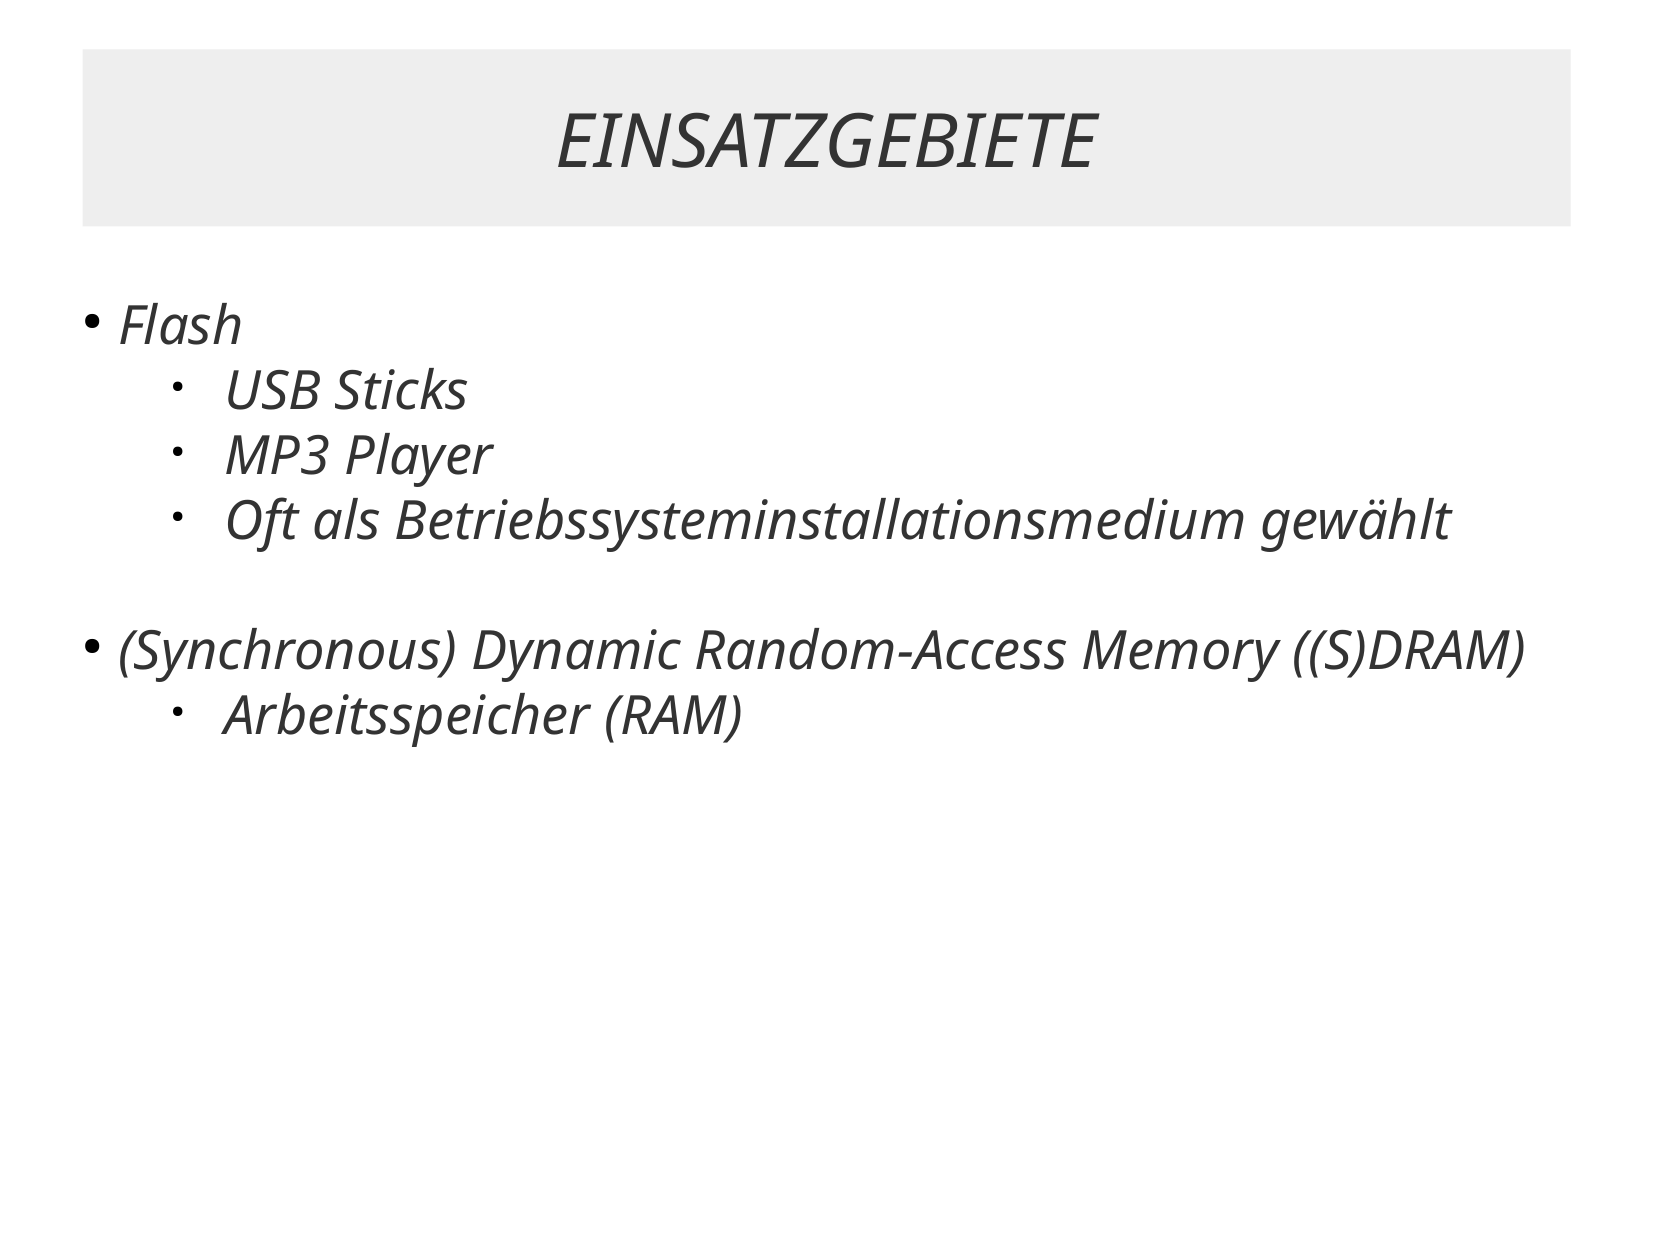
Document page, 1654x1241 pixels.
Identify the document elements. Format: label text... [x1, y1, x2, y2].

text_box Flash USB Sticks MP3 Player Oft als Betriebssysteminstallationsmedium gewählt (Synchronous) Dynamic Random-Access Memory ((S)DRAM) Arbeitsspeicher (RAM) [82, 290, 1571, 1010]
text_box EINSATZGEBIETE [82, 49, 1571, 227]
